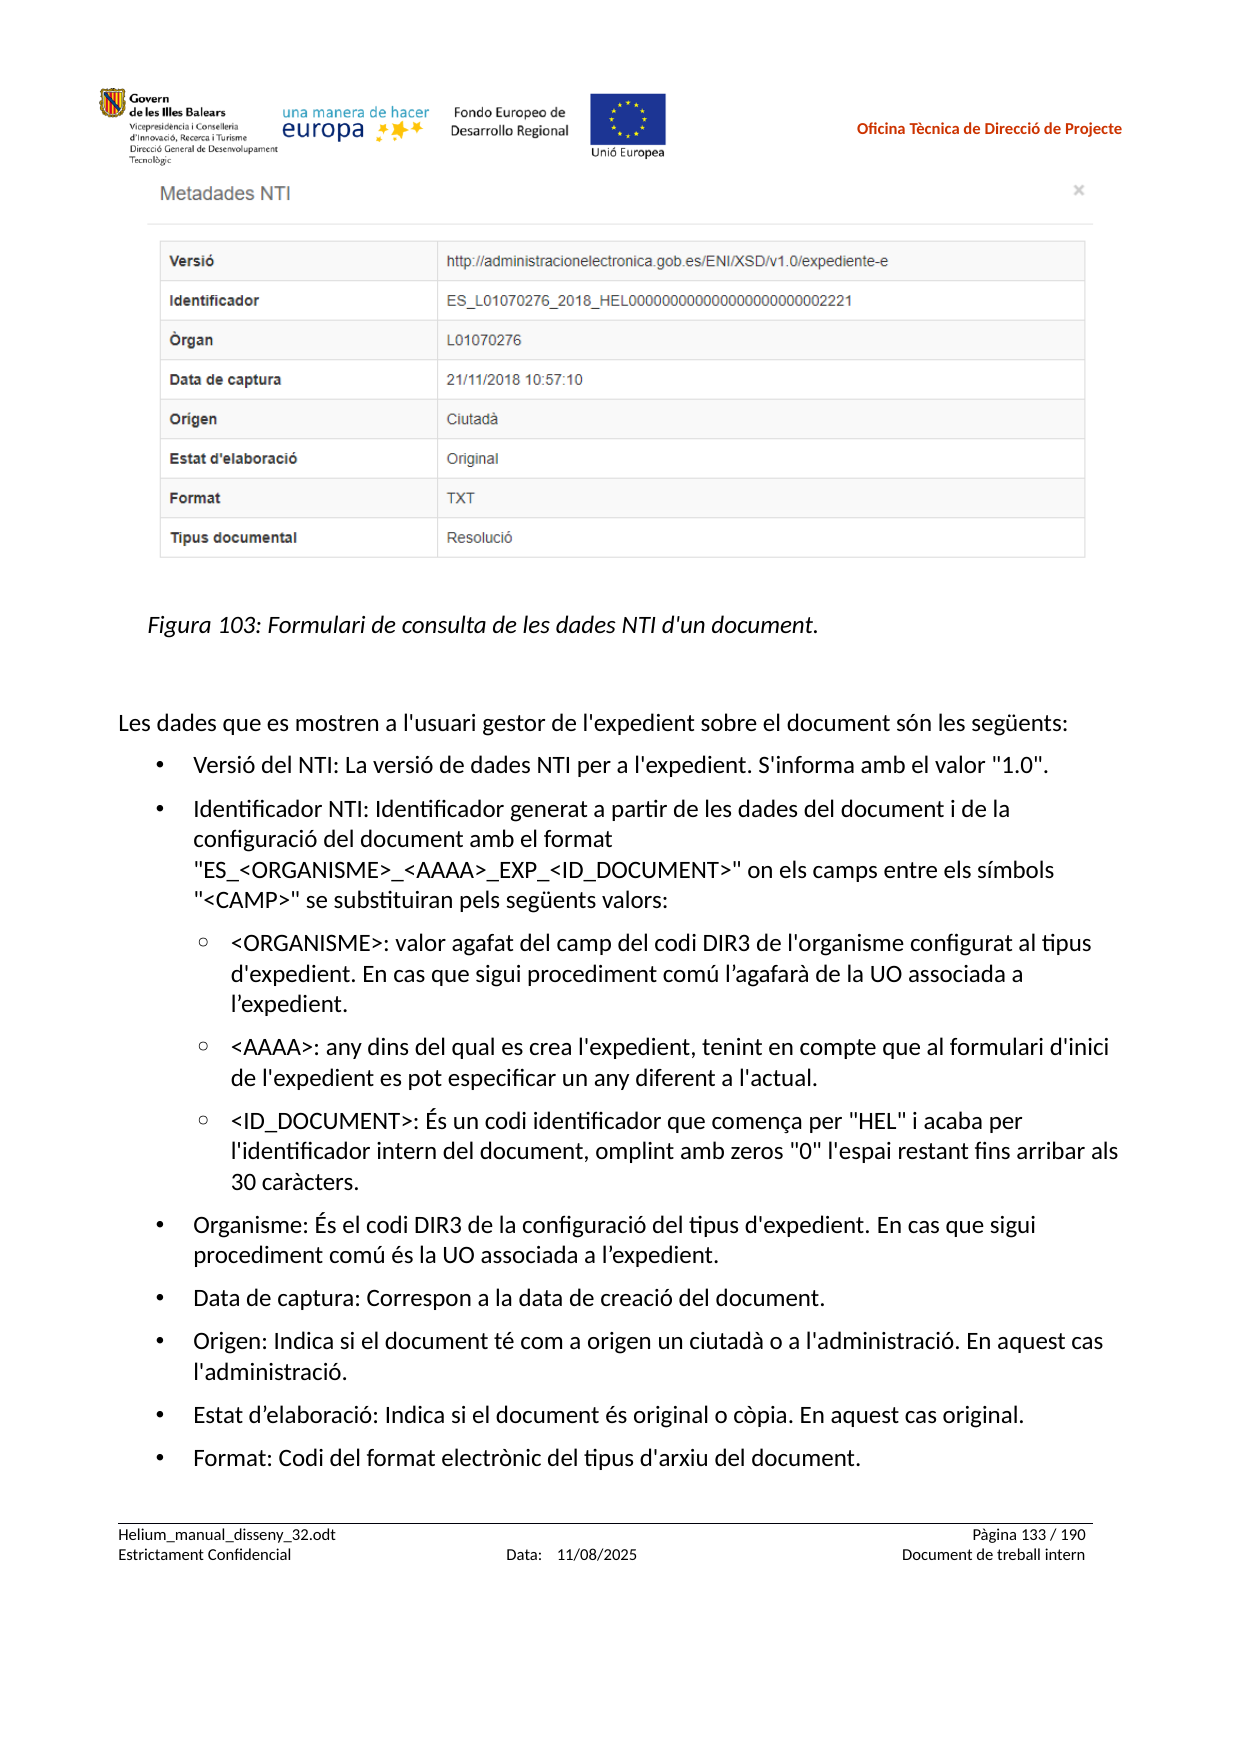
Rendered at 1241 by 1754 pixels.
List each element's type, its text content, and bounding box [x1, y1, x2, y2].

list Estat d’elaboració: Indica si el document és original o còpia. En aquest cas original. [156, 1399, 1122, 1429]
list <ID_DOCUMENT>: És un codi identificador que comença per "HEL" i acaba per l'identificador intern del document, omplint amb zeros "0" l'espai restant fins arribar als 30 caràcters. [193, 1105, 1122, 1196]
list <AAAA>: any dins del qual es crea l'expedient, tenint en compte que al formulari d'inici de l'expedient es pot especificar un any diferent a l'actual. [193, 1031, 1122, 1092]
list Format: Codi del format electrònic del tipus d'arxiu del document. [156, 1442, 1122, 1473]
text Les dades que es mostren a l'usuari gestor de l'expedient sobre el document són les següents: [118, 707, 1122, 737]
list Identificador NTI: Identificador generat a partir de les dades del document i de la configuració del document amb el format "ES_<ORGANISME>_<AAAA>_EXP_<ID_DOCUMENT>" on els camps entre els símbols "<CAMP>" se substituiran pels següents valors: [156, 793, 1122, 915]
list Origen: Indica si el document té com a origen un ciutadà o a l'administració. En aquest cas l'administració. [156, 1326, 1122, 1387]
text Figura 103: Formulari de consulta de les dades NTI d'un document. [147, 579, 1093, 640]
list Data de captura: Correspon a la data de creació del document. [156, 1282, 1122, 1313]
list Organisme: És el codi DIR3 de la configuració del tipus d'expedient. En cas que sigui procediment comú és la UO associada a l’expedient. [156, 1209, 1122, 1270]
list Versió del NTI: La versió de dades NTI per a l'expedient. S'informa amb el valor "1.0". [156, 750, 1122, 780]
picture [147, 167, 1094, 579]
list <ORGANISME>: valor agafat del camp del codi DIR3 de l'organisme configurat al tipus d'expedient. En cas que sigui procediment comú l’agafarà de la UO associada a l’expedient. [193, 927, 1122, 1019]
picture [99, 87, 668, 166]
